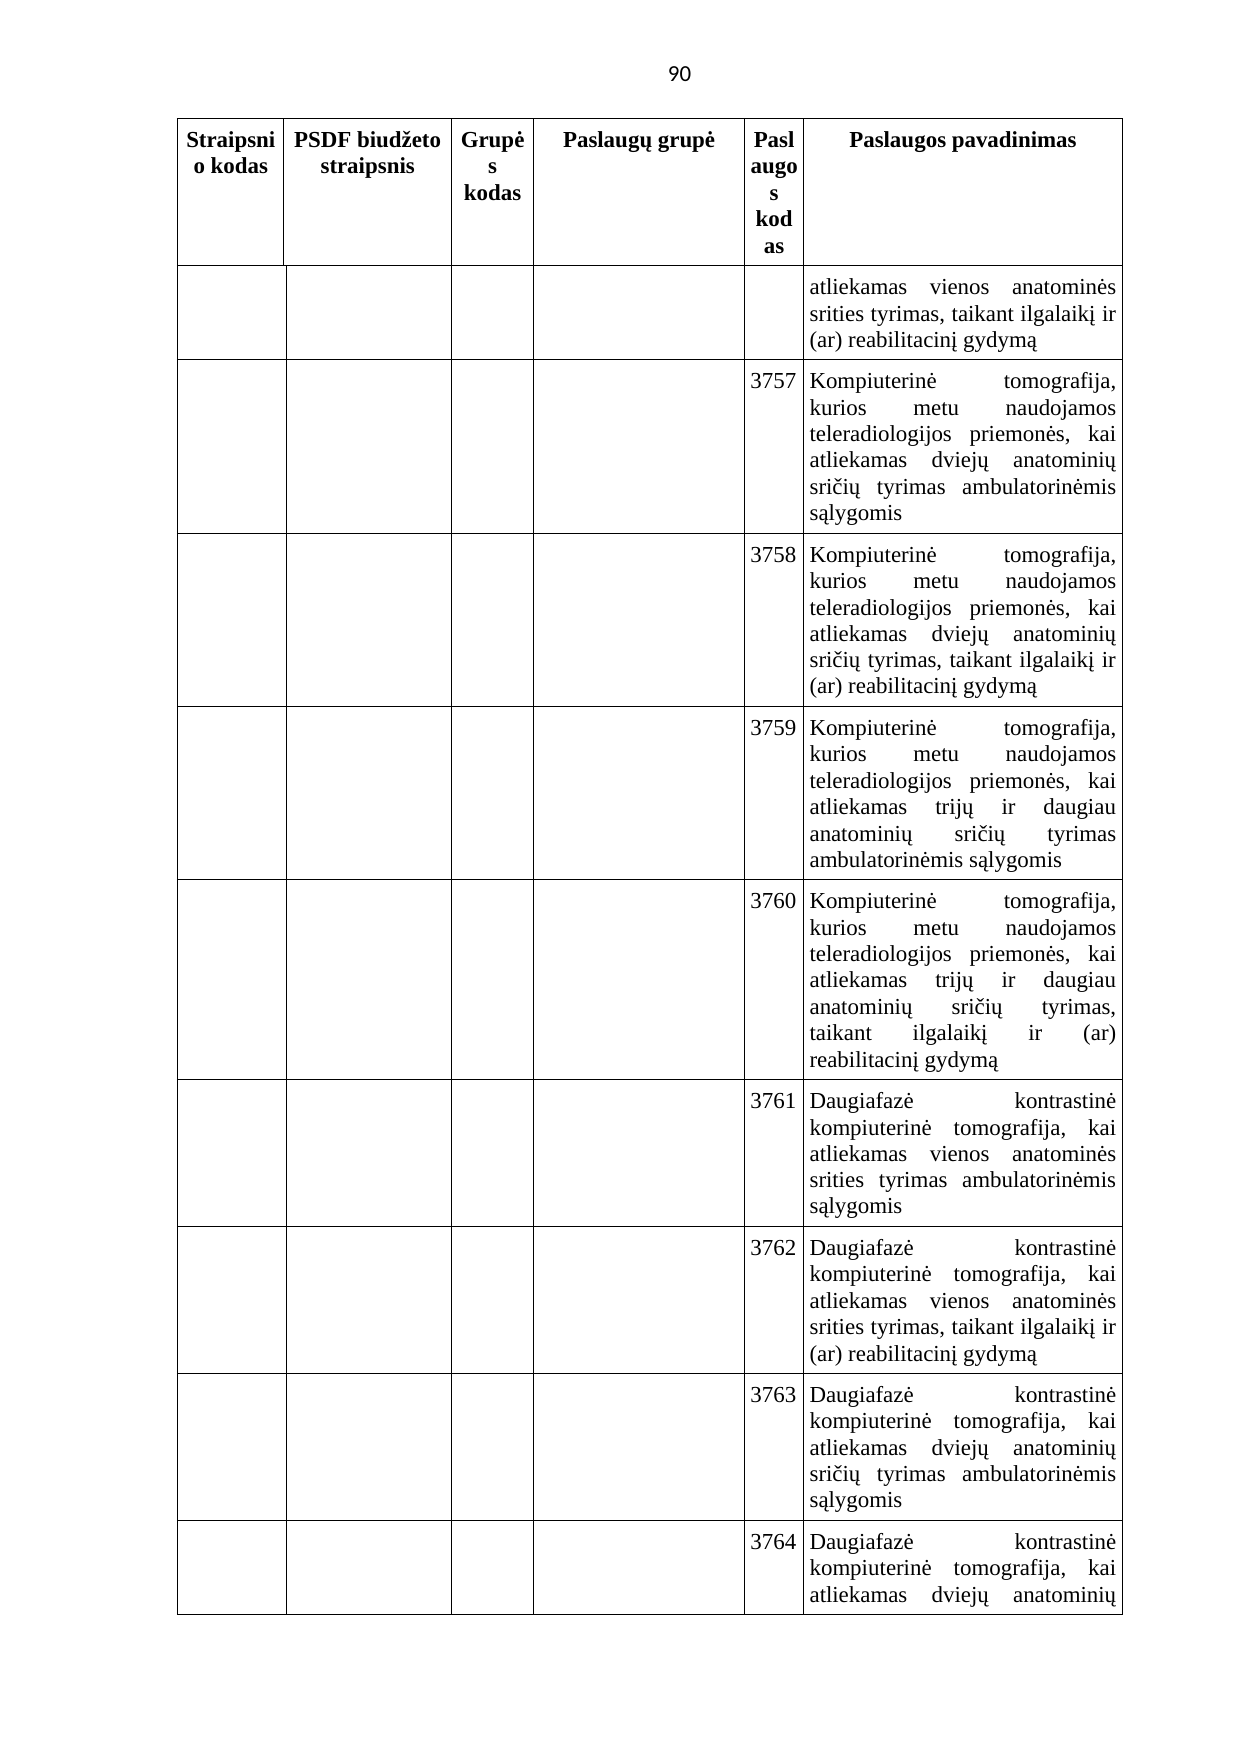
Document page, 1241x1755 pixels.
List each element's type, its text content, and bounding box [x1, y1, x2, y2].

table_cell [287, 1080, 451, 1226]
table_cell [287, 1374, 451, 1520]
table_cell [452, 534, 533, 706]
table_cell atliekamas vienos anatominės srities tyrimas, taikant ilgalaikį ir (ar) reabilitacinį gydymą [804, 266, 1122, 359]
table_cell 3758 [745, 534, 803, 706]
table_cell Daugiafazė kontrastinė kompiuterinė tomografija, kai atliekamas vienos anatominės srities tyrimas, taikant ilgalaikį ir (ar) reabilitacinį gydymą [804, 1227, 1122, 1373]
table_cell Daugiafazė kontrastinė kompiuterinė tomografija, kai atliekamas vienos anatominės srities tyrimas ambulatorinėmis sąlygomis [804, 1080, 1122, 1226]
table_cell [287, 880, 451, 1079]
table_cell 3763 [745, 1374, 803, 1520]
table_header Paslaugos pavadinimas [804, 119, 1122, 265]
table_header Paslaugos kodas [745, 119, 803, 265]
table_cell [452, 1227, 533, 1373]
table_cell [452, 266, 533, 359]
table_header Paslaugų grupė [534, 119, 744, 265]
table_cell [178, 1521, 286, 1614]
table_cell [534, 266, 744, 359]
table_cell [287, 707, 451, 879]
table_cell Daugiafazė kontrastinė kompiuterinė tomografija, kai atliekamas dviejų anatominių [804, 1521, 1122, 1614]
table_cell Kompiuterinė tomografija, kurios metu naudojamos teleradiologijos priemonės, kai atliekamas dviejų anatominių sričių tyrimas, taikant ilgalaikį ir (ar) reabilitacinį gydymą [804, 534, 1122, 706]
table_cell Daugiafazė kontrastinė kompiuterinė tomografija, kai atliekamas dviejų anatominių sričių tyrimas ambulatorinėmis sąlygomis [804, 1374, 1122, 1520]
table_cell Kompiuterinė tomografija, kurios metu naudojamos teleradiologijos priemonės, kai atliekamas trijų ir daugiau anatominių sričių tyrimas ambulatorinėmis sąlygomis [804, 707, 1122, 879]
table_cell Kompiuterinė tomografija, kurios metu naudojamos teleradiologijos priemonės, kai atliekamas dviejų anatominių sričių tyrimas ambulatorinėmis sąlygomis [804, 360, 1122, 533]
table_cell [178, 1227, 286, 1373]
table_cell [178, 534, 286, 706]
table_cell [452, 707, 533, 879]
table_cell [178, 1080, 286, 1226]
table_cell [178, 1374, 286, 1520]
table_header Grupės kodas [452, 119, 533, 265]
table_cell [287, 1227, 451, 1373]
table_cell 3757 [745, 360, 803, 533]
table_cell [534, 1227, 744, 1373]
table_cell [534, 880, 744, 1079]
table_cell [178, 707, 286, 879]
table_cell [287, 266, 451, 359]
table_cell [534, 360, 744, 533]
table_cell [534, 1521, 744, 1614]
table_cell [287, 1521, 451, 1614]
table_cell [178, 880, 286, 1079]
table_cell [452, 1521, 533, 1614]
table_cell 3761 [745, 1080, 803, 1226]
table_cell [452, 1374, 533, 1520]
table_cell [534, 1374, 744, 1520]
table_header Straipsnio kodas [178, 119, 283, 265]
table_cell 3762 [745, 1227, 803, 1373]
table_cell [534, 534, 744, 706]
table_header PSDF biudžeto straipsnis [284, 119, 451, 265]
table_cell 3760 [745, 880, 803, 1079]
table_cell [178, 266, 286, 359]
table_cell [534, 707, 744, 879]
table_cell 3759 [745, 707, 803, 879]
table_cell [452, 360, 533, 533]
table_cell 3764 [745, 1521, 803, 1614]
table_cell [178, 360, 286, 533]
table_cell [287, 360, 451, 533]
table_cell [287, 534, 451, 706]
table_cell Kompiuterinė tomografija, kurios metu naudojamos teleradiologijos priemonės, kai atliekamas trijų ir daugiau anatominių sričių tyrimas, taikant ilgalaikį ir (ar) reabilitacinį gydymą [804, 880, 1122, 1079]
table_cell [452, 1080, 533, 1226]
table_cell [534, 1080, 744, 1226]
table_cell [745, 266, 803, 359]
table_cell [452, 880, 533, 1079]
